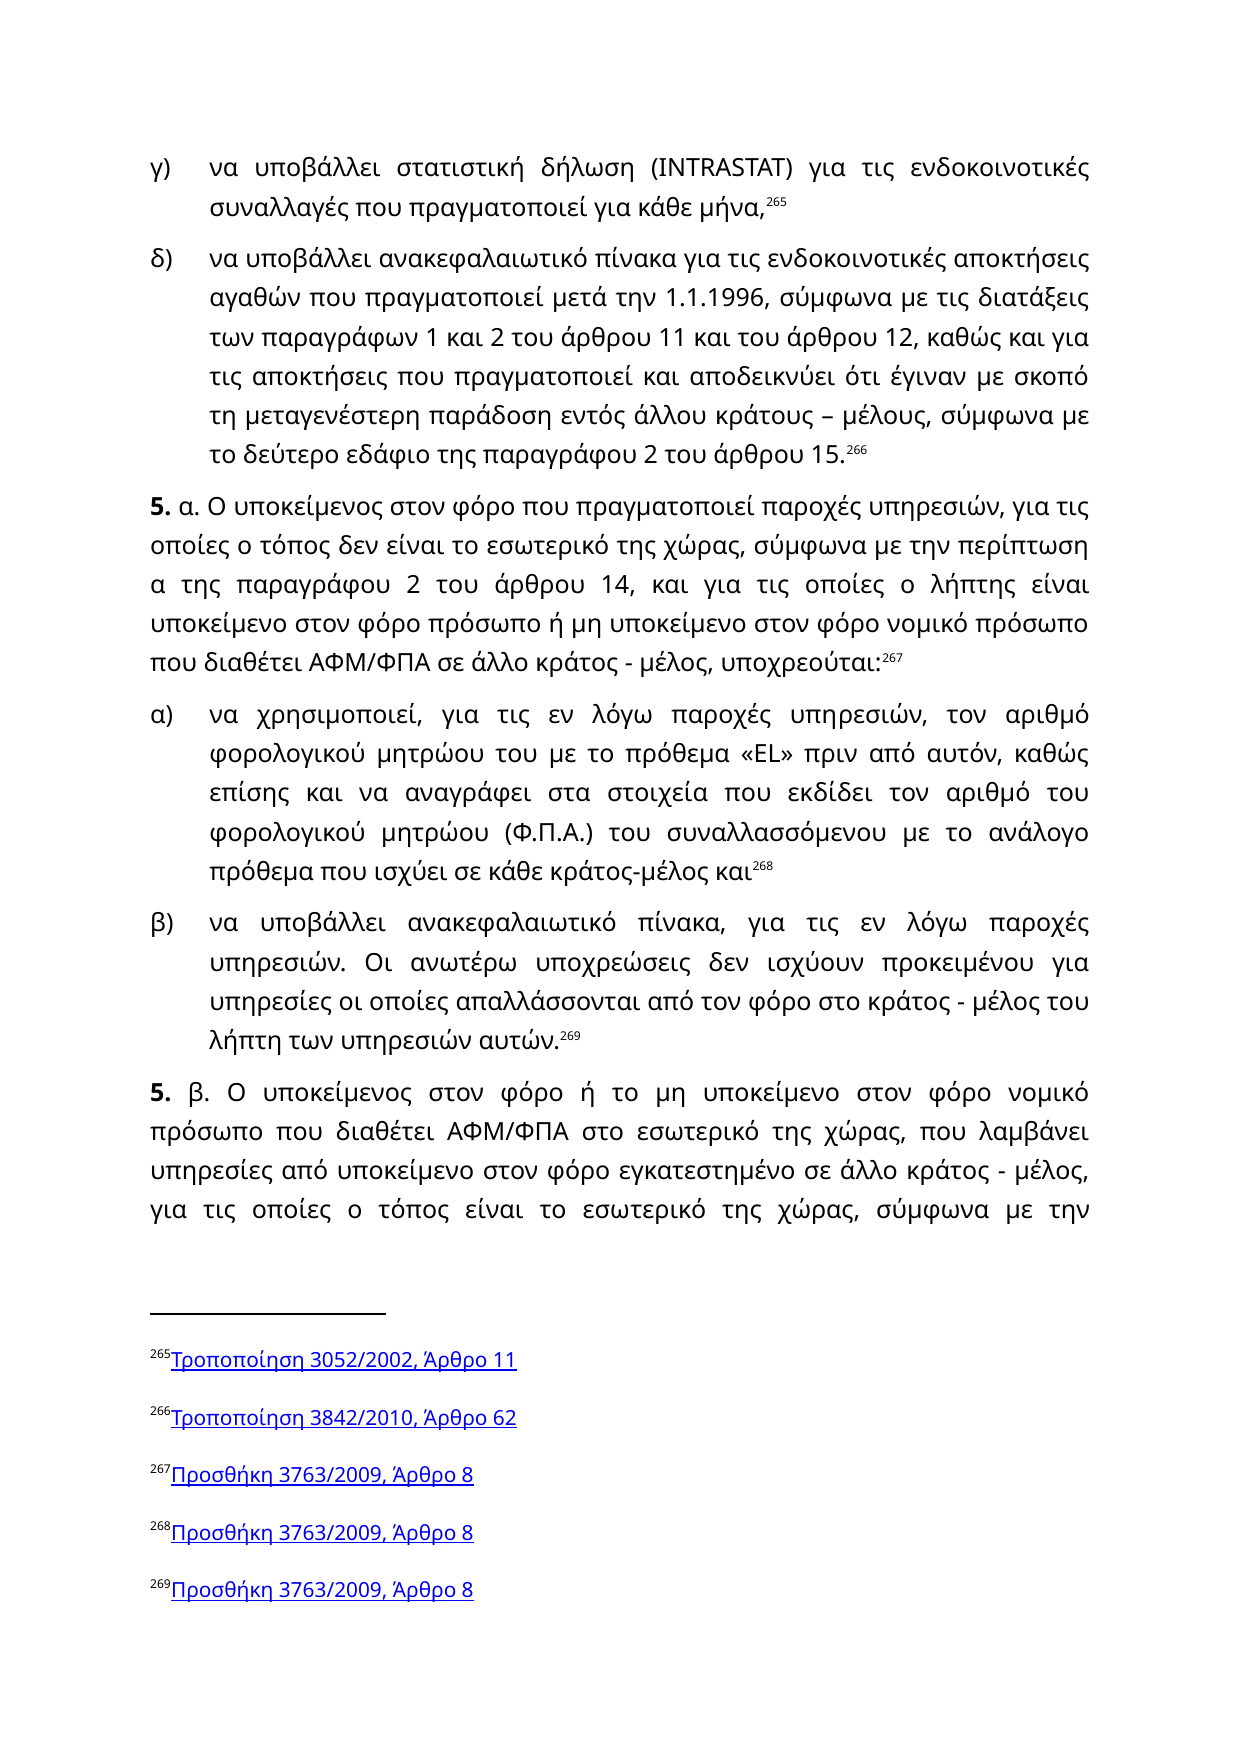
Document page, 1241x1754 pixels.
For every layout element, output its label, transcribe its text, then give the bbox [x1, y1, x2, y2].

text 5. α. Ο υποκείμενος στον φόρο που πραγματοποιεί παροχές υπηρεσιών, για τις οποίες ο τόπος δεν είναι το εσωτερικό της χώρας, σύμφωνα με την περίπτωση α της παραγράφου 2 του άρθρου 14, και για τις οποίες ο λήπτης είναι υποκείμενο στον φόρο πρόσωπο ή μη υποκείμενο στον φόρο νομικό πρόσωπο που διαθέτει ΑΦΜ/ΦΠΑ σε άλλο κράτος - μέλος, υποχρεούται: [150, 488, 1090, 679]
list β) να υποβάλλει ανακεφαλαιωτικό πίνακα, για τις εν λόγω παροχές υπηρεσιών. Οι ανωτέρω υποχρεώσεις δεν ισχύουν προκειμένου για υπηρεσίες οι οποίες απαλλάσσονται από τον φόρο στο κράτος - μέλος του λήπτη των υπηρεσιών αυτών. [150, 905, 1090, 1057]
list γ) να υποβάλλει στατιστική δήλωση (INTRASTAT) για τις ενδοκοινοτικές συναλλαγές που πραγματοποιεί για κάθε μήνα, [150, 150, 1090, 223]
list α) να χρησιμοποιεί, για τις εν λόγω παροχές υπη­ρεσιών, τον αριθμό φορολογικού μητρώου του με το πρόθεμα «EL» πριν από αυτόν, καθώς επίσης και να αναγράφει στα στοιχεία που εκδίδει τον αριθμό του φορολογικού μητρώου (Φ.Π.Α.) του συναλλασσόμενου με το ανάλογο πρόθεμα που ισχύει σε κάθε κράτος-μέλος και [150, 697, 1090, 887]
text Προσθήκη 3763/2009, Άρθρο 8 [150, 1460, 1090, 1489]
text Προσθήκη 3763/2009, Άρθρο 8 [150, 1518, 1090, 1546]
text Τροποποίηση 3842/2010, Άρθρο 62 [150, 1403, 1090, 1431]
text Προσθήκη 3763/2009, Άρθρο 8 [150, 1576, 1090, 1604]
text Τροποποίηση 3052/2002, Άρθρο 11 [150, 1345, 1090, 1373]
text 5. β. Ο υποκείμενος στον φόρο ή το μη υποκείμενο στον φόρο νομικό πρόσωπο που διαθέτει ΑΦΜ/ΦΠΑ στο εσωτερικό της χώρας, που λαμβάνει υπηρεσίες από υποκείμενο στον φόρο εγκατεστημένο σε άλλο κράτος - μέλος, για τις οποίες ο τόπος είναι το εσω­τερικό της χώρας, σύμφωνα με την [150, 1074, 1090, 1226]
list δ) να υποβάλλει ανακεφαλαιωτικό πίνακα για τις ενδοκοινοτικές αποκτήσεις αγαθών που πραγματοποιεί μετά την 1.1.1996, σύμφωνα με τις διατάξεις των παραγράφων 1 και 2 του άρθρου 11 και του άρθρου 12, καθώς και για τις αποκτήσεις που πραγματοποιεί και αποδεικνύει ότι έγιναν με σκοπό τη μεταγενέστερη παράδοση εντός άλλου κράτους – μέλους, σύμφωνα με το δεύτερο εδάφιο της παραγράφου 2 του άρθρου 15. [150, 241, 1090, 471]
